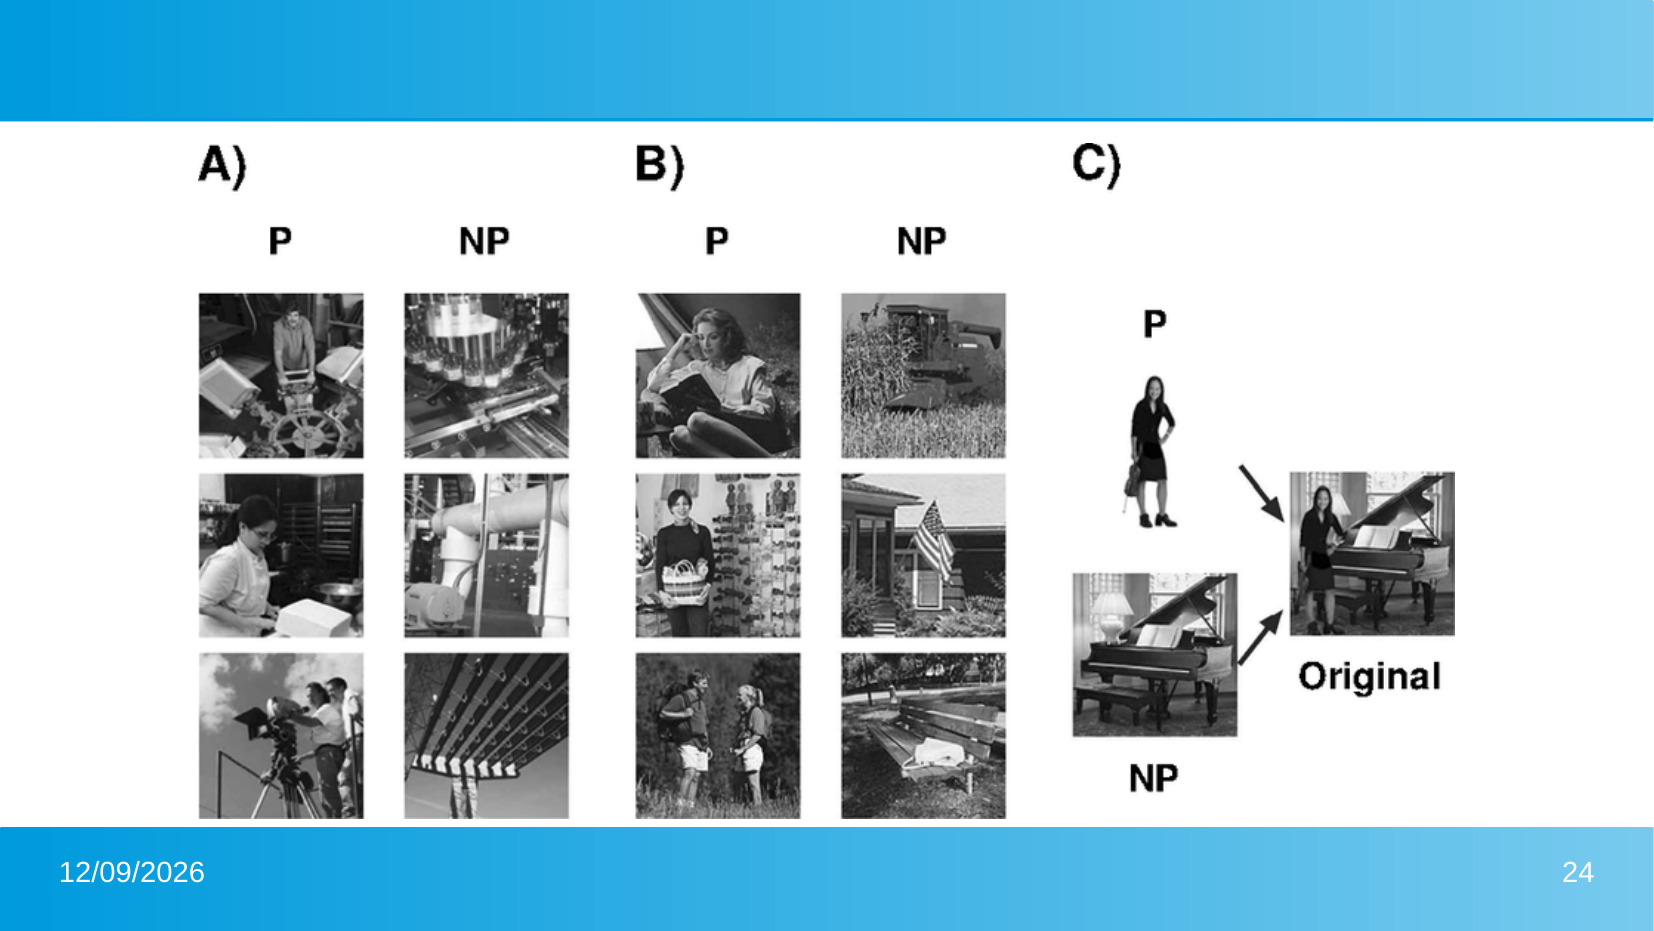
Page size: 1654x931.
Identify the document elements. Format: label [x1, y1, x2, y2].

picture [198, 143, 1455, 819]
